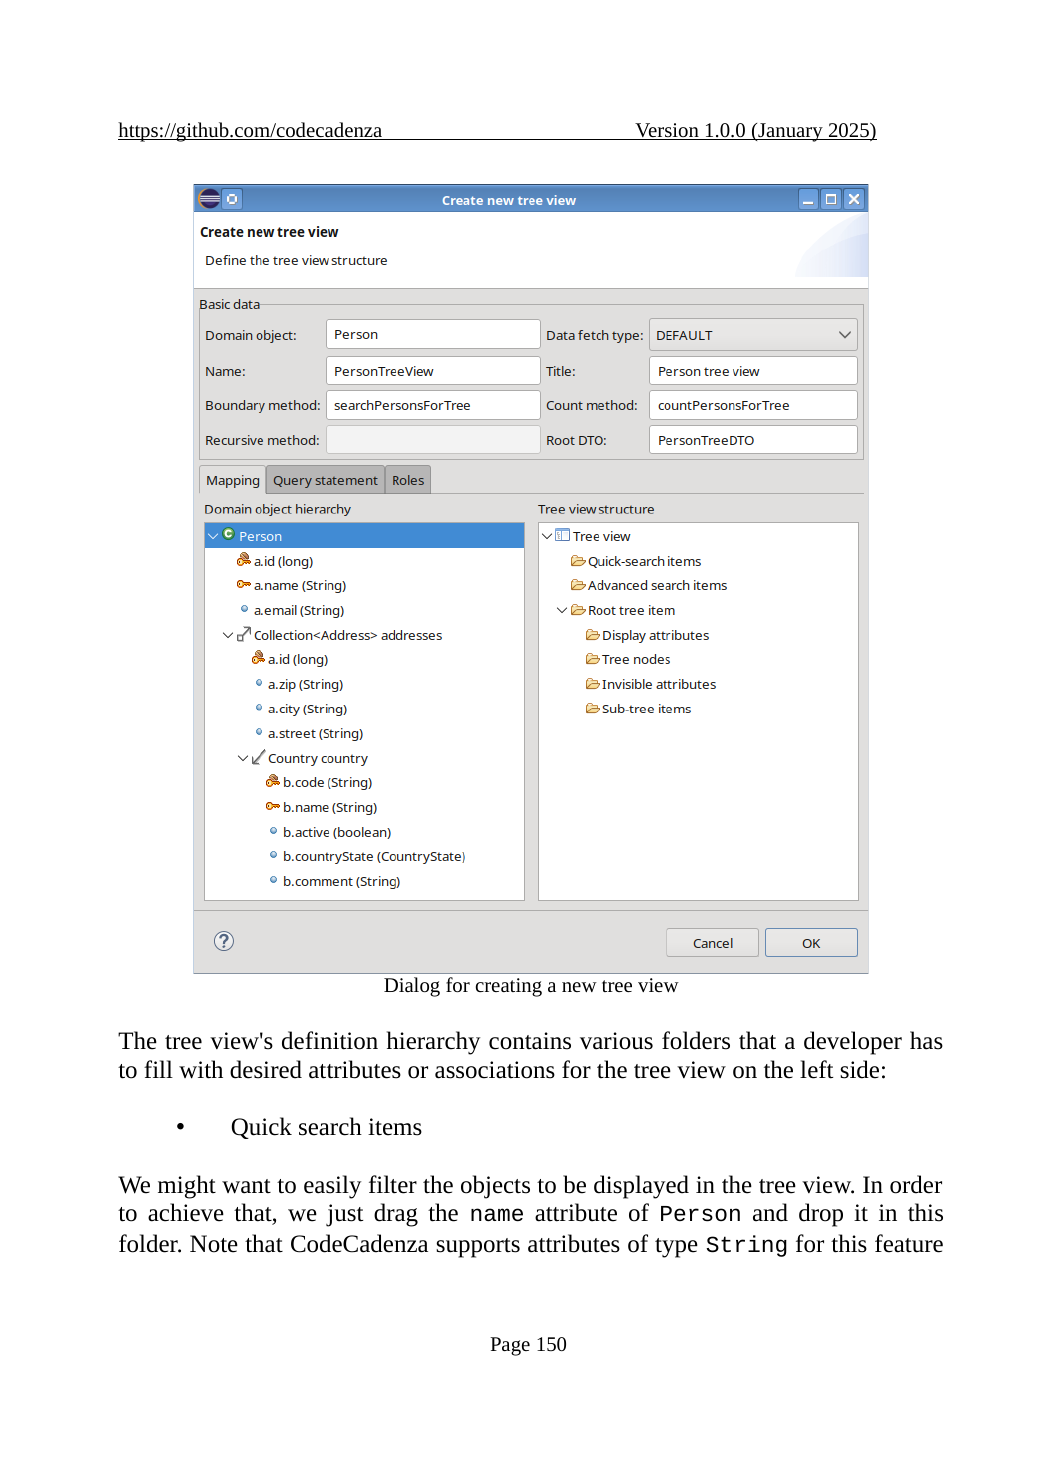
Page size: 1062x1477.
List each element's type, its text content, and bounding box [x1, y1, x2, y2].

list Quick search items [176, 1112, 944, 1141]
picture [193, 184, 869, 974]
text Dialog for creating a new tree view [193, 974, 868, 997]
text We might want to easily filter the objects to be displayed in the tree view. In order to achieve that, we just drag the name attribute of Person and drop it in this folder. Note that CodeCadenza supports attributes of type String for this feature [118, 1170, 944, 1259]
text The tree view's definition hierarchy contains various folders that a developer has to fill with desired attributes or associations for the tree view on the left side: [118, 1026, 944, 1083]
